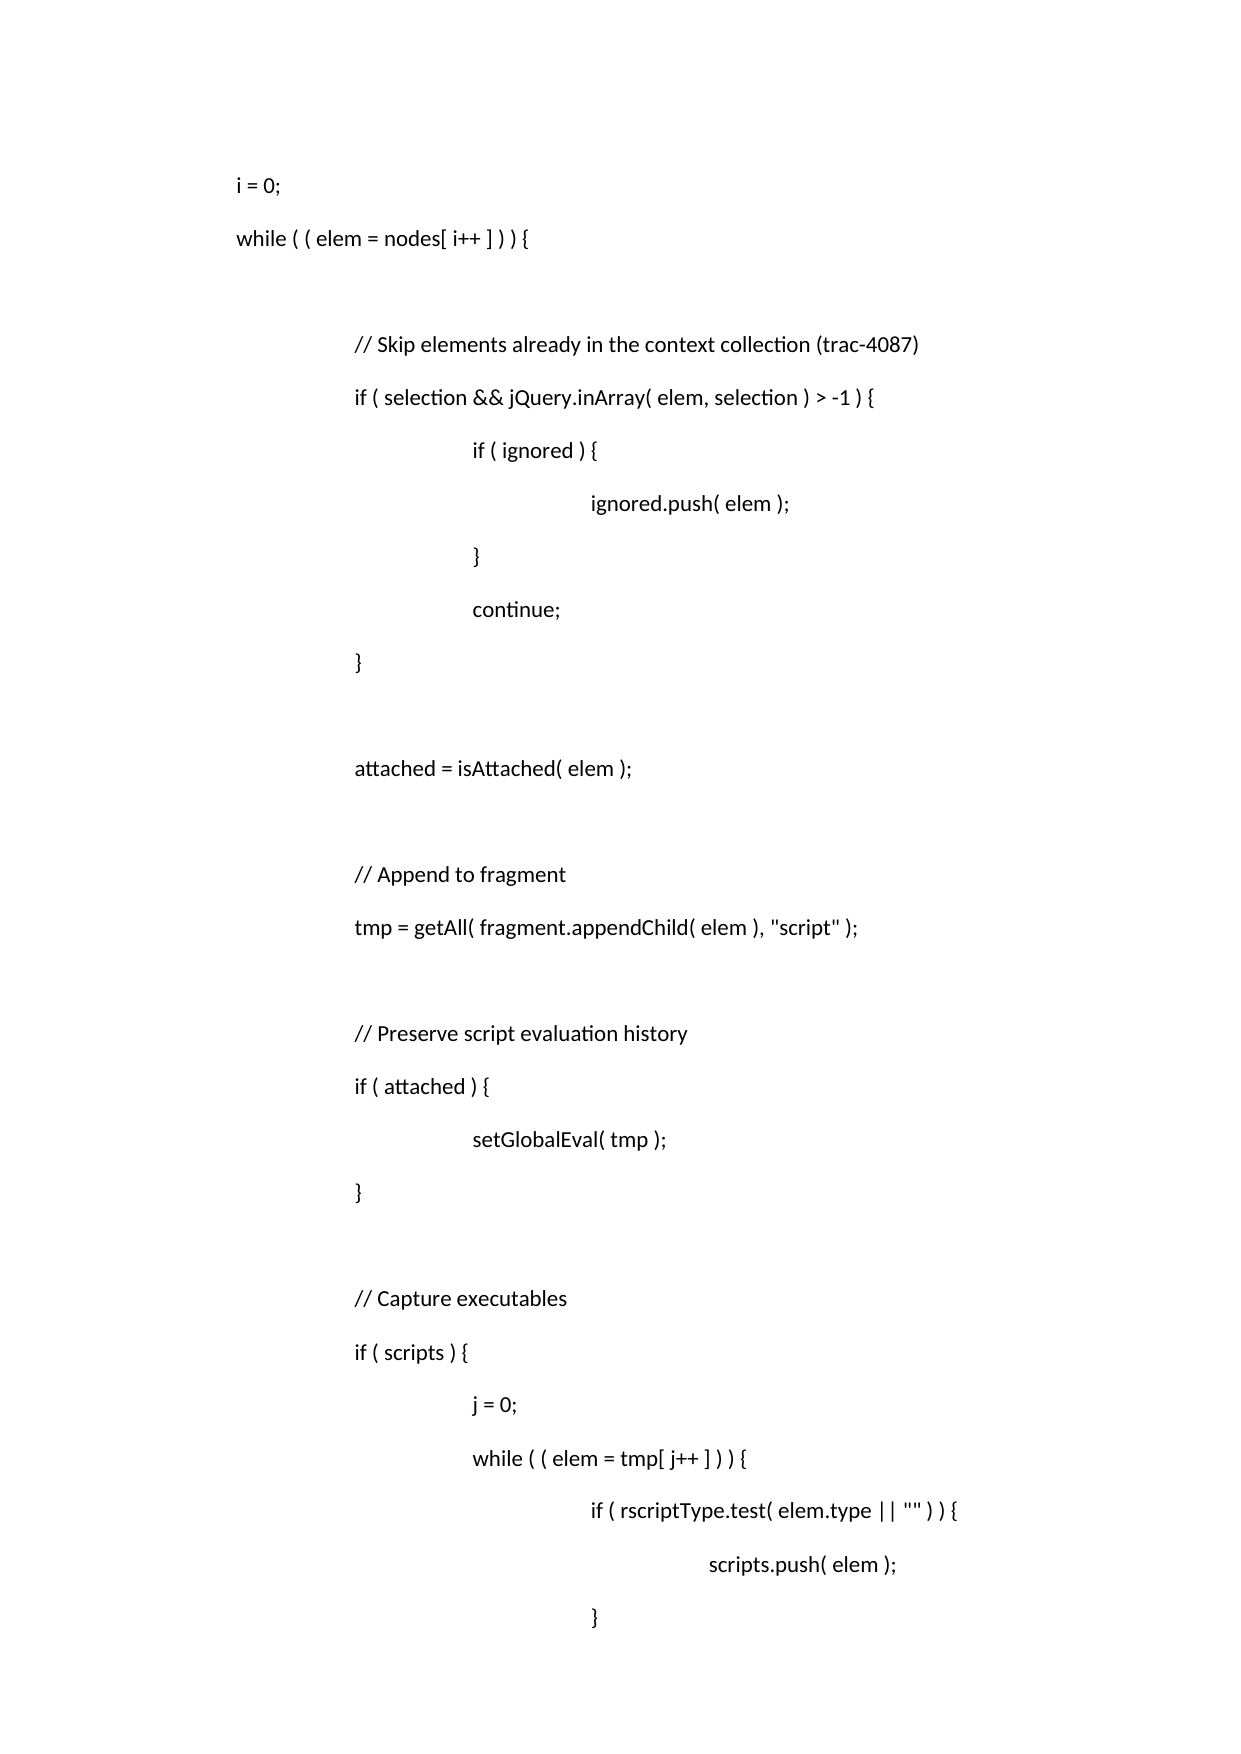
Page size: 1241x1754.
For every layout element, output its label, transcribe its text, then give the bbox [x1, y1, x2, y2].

text while ( ( elem = tmp[ j++ ] ) ) { [118, 1444, 1122, 1472]
text } [118, 1603, 1122, 1631]
text j = 0; [118, 1391, 1122, 1419]
text if ( scripts ) { [118, 1338, 1122, 1366]
text // Preserve script evaluation history [118, 1019, 1122, 1047]
text // Skip elements already in the context collection (trac-4087) [118, 330, 1122, 358]
text setGlobalEval( tmp ); [118, 1126, 1122, 1153]
text attached = isAttached( elem ); [118, 754, 1122, 782]
text // Capture executables [118, 1284, 1122, 1313]
text } [118, 648, 1122, 676]
text ignored.push( elem ); [118, 489, 1122, 517]
text i = 0; [118, 171, 1122, 199]
text } [118, 1178, 1122, 1207]
text while ( ( elem = nodes[ i++ ] ) ) { [118, 224, 1122, 252]
text if ( selection && jQuery.inArray( elem, selection ) > -1 ) { [118, 383, 1122, 411]
text continue; [118, 595, 1122, 623]
text tmp = getAll( fragment.appendChild( elem ), "script" ); [118, 913, 1122, 941]
text if ( ignored ) { [118, 436, 1122, 464]
text // Append to fragment [118, 860, 1122, 888]
text scripts.push( elem ); [118, 1550, 1122, 1578]
text if ( rscriptType.test( elem.type || "" ) ) { [118, 1497, 1122, 1525]
text } [118, 542, 1122, 570]
text if ( attached ) { [118, 1072, 1122, 1101]
